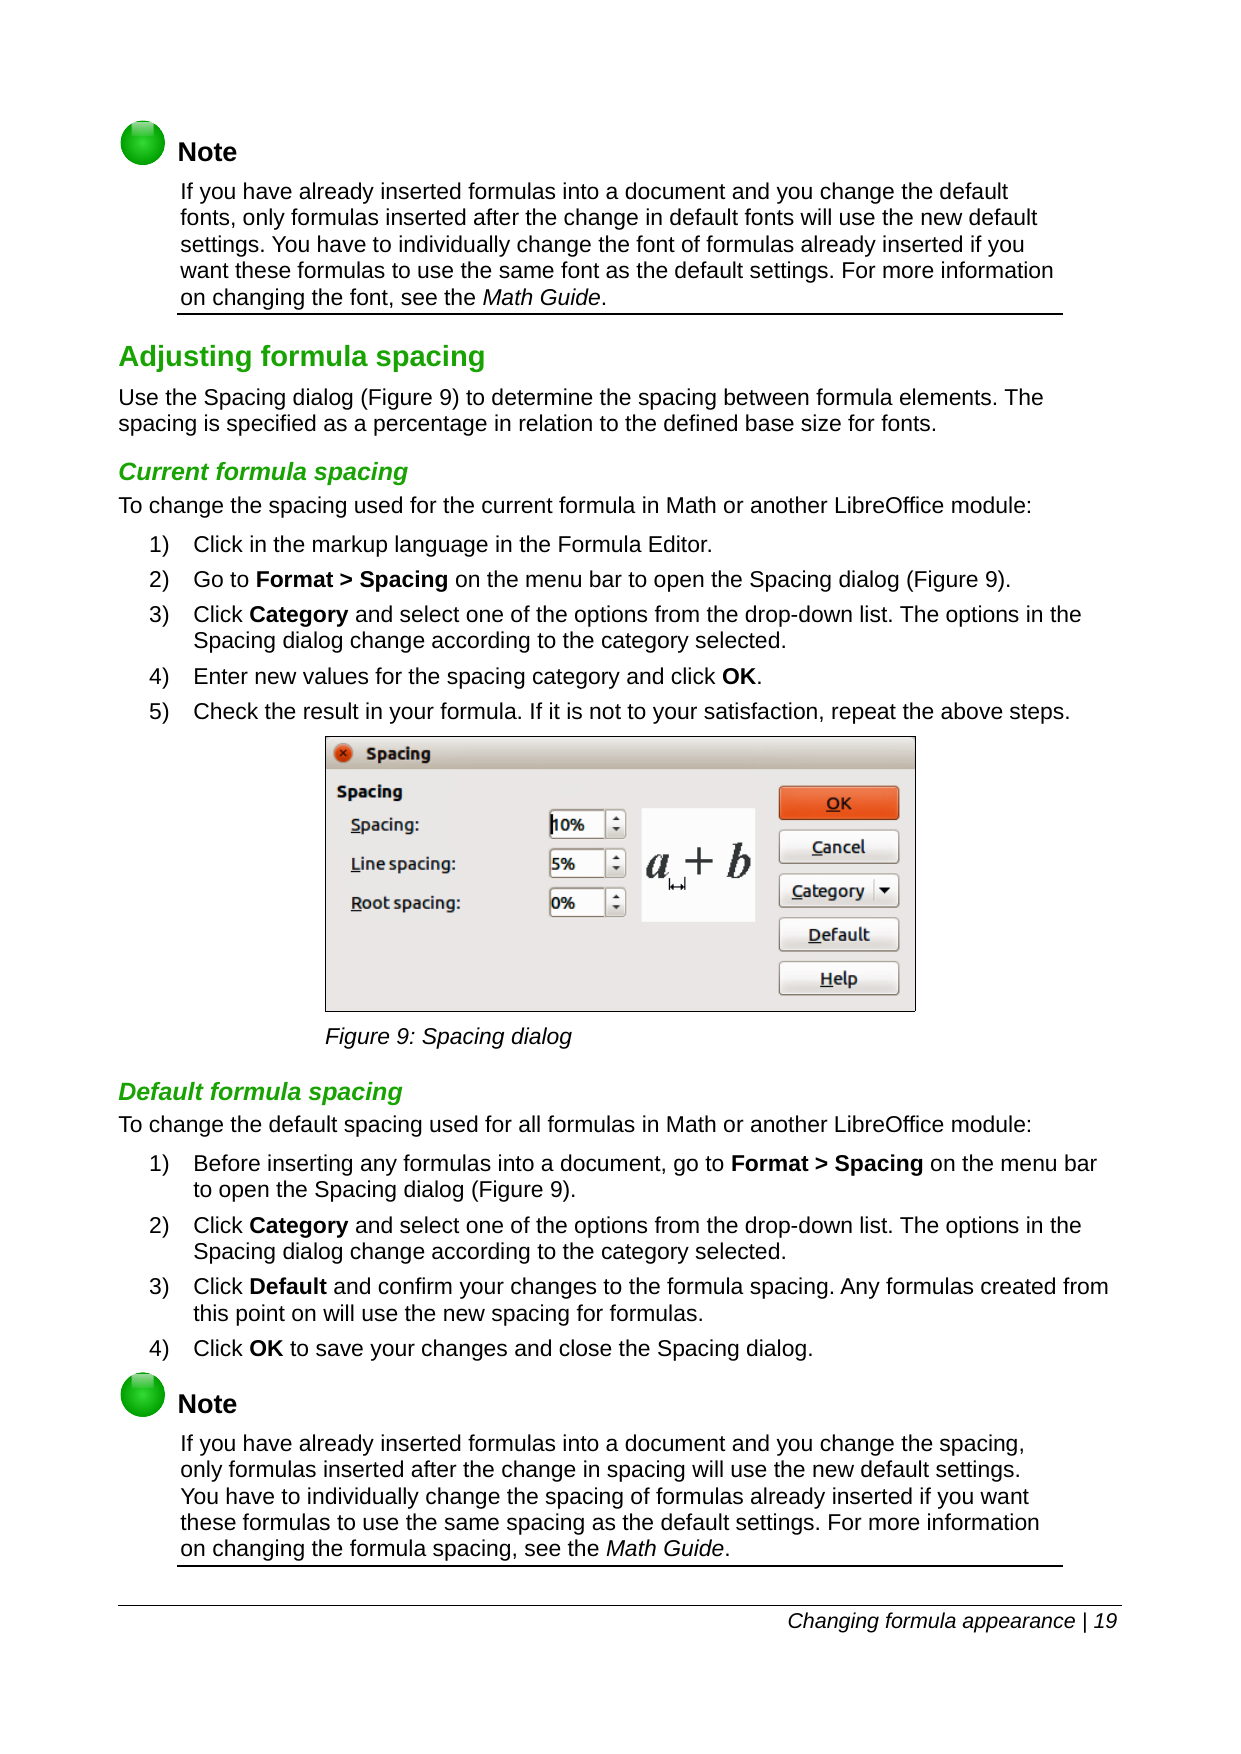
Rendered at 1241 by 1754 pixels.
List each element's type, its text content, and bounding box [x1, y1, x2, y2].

text To change the default spacing used for all formulas in Math or another LibreOffice module: [118, 1111, 1122, 1138]
list Before inserting any formulas into a document, go to Format > Spacing on the menu bar to open the Spacing dialog (Figure 9). [169, 1150, 1122, 1203]
subtitle Default formula spacing [118, 1077, 1122, 1105]
list Click Default and confirm your changes to the formula spacing. Any formulas created from this point on will use the new spacing for formulas. [169, 1273, 1122, 1326]
text Use the Spacing dialog (Figure 9) to determine the spacing between formula elements. The spacing is specified as a percentage in relation to the defined base size for fonts. [118, 384, 1122, 437]
subtitle Adjusting formula spacing [118, 338, 1122, 372]
text To change the spacing used for the current formula in Math or another LibreOffice module: [118, 492, 1122, 518]
list Click OK to save your changes and close the Spacing dialog. [169, 1335, 1122, 1361]
list Go to Format > Spacing on the menu bar to open the Spacing dialog (Figure 9). [169, 566, 1122, 592]
text If you have already inserted formulas into a document and you change the spacing, only formulas inserted after the change in spacing will use the new default settings. You have to individually change the spacing of formulas already inserted if you want these formulas to use the same spacing as the default settings. For more information on changing the formula spacing, see the Math Guide. [177, 1427, 1063, 1565]
text If you have already inserted formulas into a document and you change the default fonts, only formulas inserted after the change in default fonts will use the new default settings. You have to individually change the font of formulas already inserted if you want these formulas to use the same font as the default settings. For more information on changing the font, see the Math Guide. [177, 175, 1063, 313]
picture [326, 737, 915, 1011]
list Click in the markup language in the Formula Editor. [169, 531, 1122, 557]
text Figure 9: Spacing dialog [325, 1023, 915, 1049]
list Click Category and select one of the options from the drop-down list. The options in the Spacing dialog change according to the category selected. [169, 1212, 1122, 1264]
subtitle Note [118, 118, 1122, 167]
list Enter new values for the spacing category and click OK. [169, 663, 1122, 689]
subtitle Note [118, 1370, 1122, 1419]
list Check the result in your formula. If it is not to your satisfaction, repeat the above steps. [169, 698, 1122, 724]
list Click Category and select one of the options from the drop-down list. The options in the Spacing dialog change according to the category selected. [169, 601, 1122, 654]
subtitle Current formula spacing [118, 457, 1122, 486]
